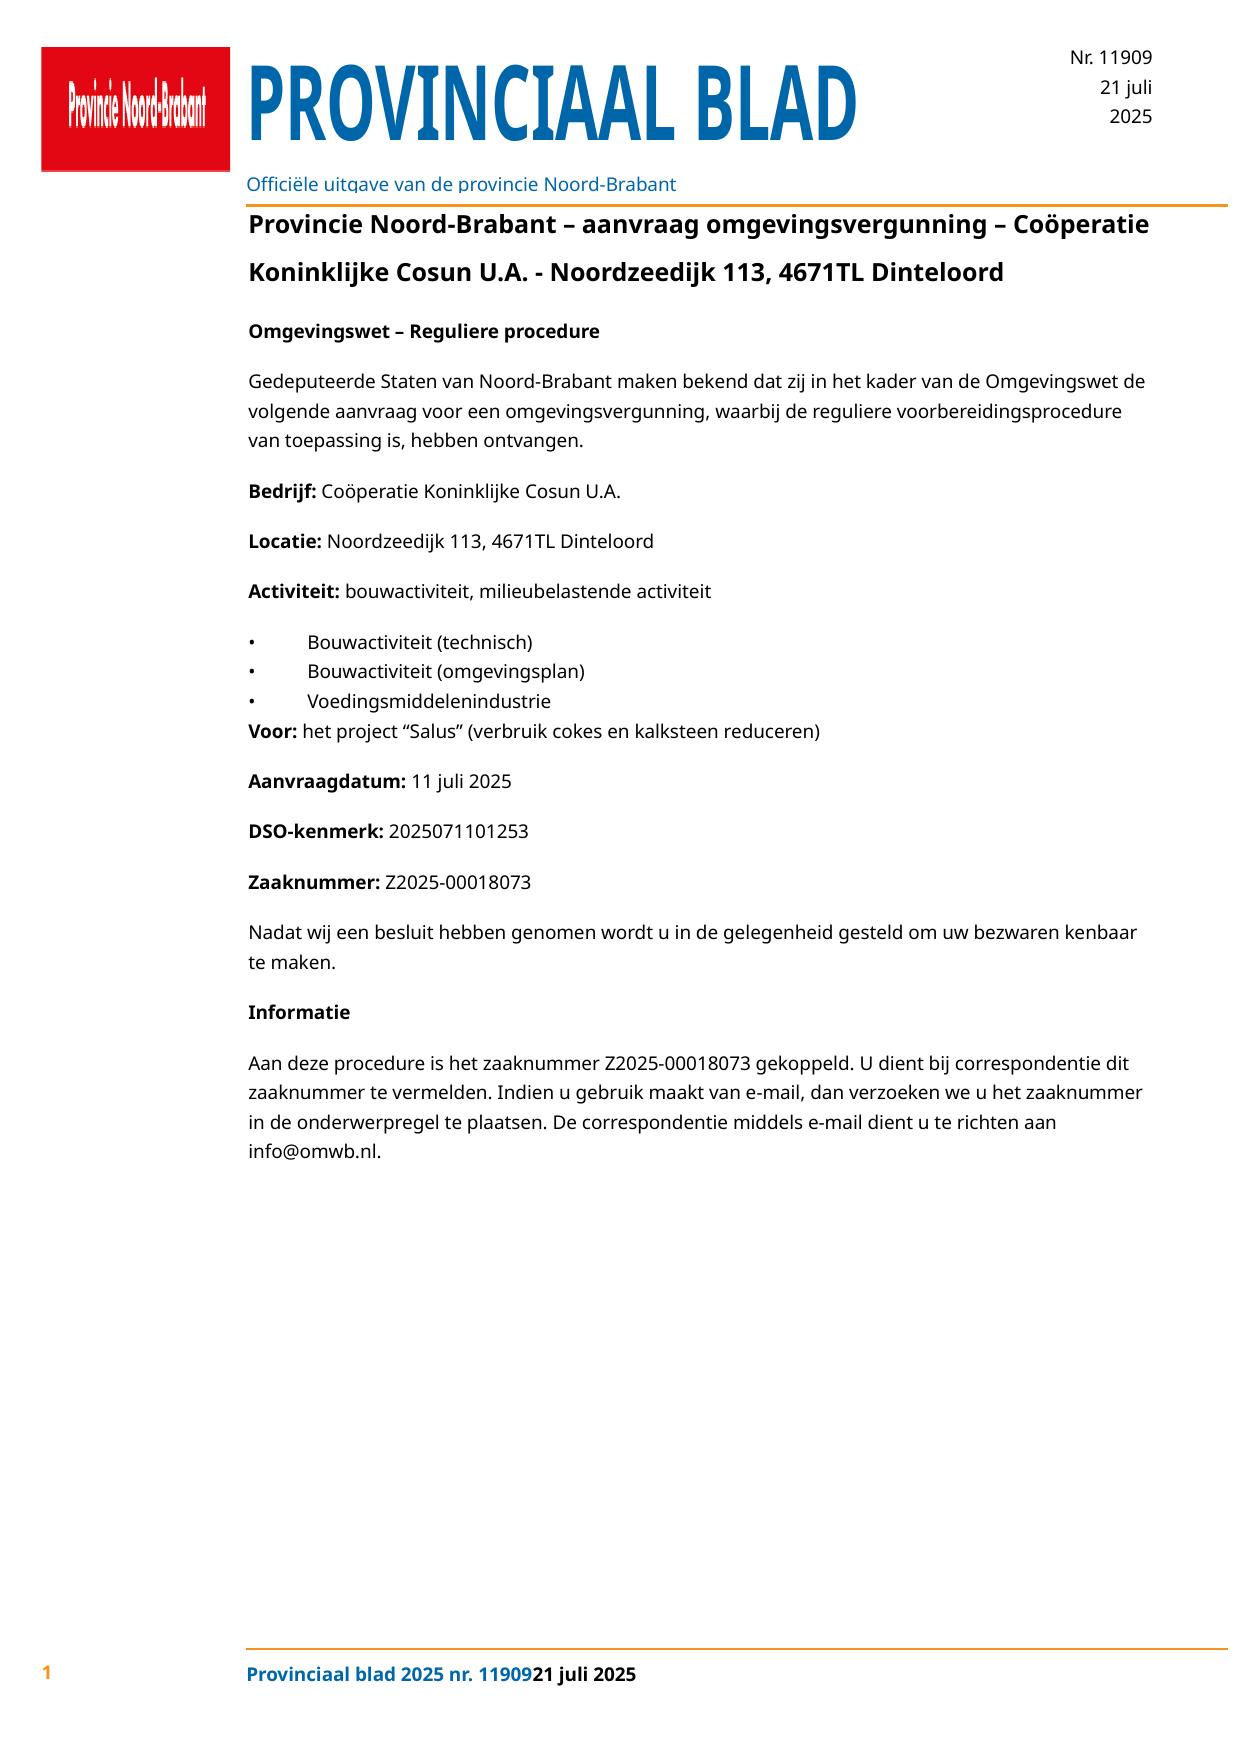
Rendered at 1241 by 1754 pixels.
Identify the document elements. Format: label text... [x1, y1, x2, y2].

text Bedrijf: Coöperatie Koninklijke Cosun U.A. [248, 478, 1152, 504]
picture [41, 47, 231, 172]
text Aan deze procedure is het zaaknummer Z2025-00018073 gekoppeld. U dient bij correspondentie dit zaaknummer te vermelden. Indien u gebruik maakt van e-mail, dan verzoeken we u het zaaknummer in de onderwerpregel te plaatsen. De correspondentie middels e-mail dient u te richten aan info@omwb.nl. [248, 1050, 1152, 1164]
text Aanvraagdatum: 11 juli 2025 [248, 768, 1152, 794]
list Voedingsmiddelenindustrie [248, 688, 1152, 714]
text Provincie Noord-Brabant – aanvraag omgevingsvergunning – Coöperatie Koninklijke Cosun U.A. - Noordzeedijk 113, 4671TL Dinteloord [248, 207, 1152, 288]
text Omgevingswet – Reguliere procedure [248, 318, 1152, 344]
text Locatie: Noordzeedijk 113, 4671TL Dinteloord [248, 528, 1152, 554]
list Bouwactiviteit (technisch) [248, 629, 1152, 655]
text Informatie [248, 999, 1152, 1025]
text Activiteit: bouwactiviteit, milieubelastende activiteit [248, 579, 1152, 604]
text Gedeputeerde Staten van Noord-Brabant maken bekend dat zij in het kader van de Omgevingswet de volgende aanvraag voor een omgevingsvergunning, waarbij de reguliere voorbereidingsprocedure van toepassing is, hebben ontvangen. [248, 368, 1152, 453]
text Voor: het project “Salus” (verbruik cokes en kalksteen reduceren) [248, 718, 1152, 744]
text Nadat wij een besluit hebben genomen wordt u in de gelegenheid gesteld om uw bezwaren kenbaar te maken. [248, 919, 1152, 975]
text DSO-kenmerk: 2025071101253 [248, 819, 1152, 844]
list Bouwactiviteit (omgevingsplan) [248, 659, 1152, 684]
text Zaaknummer: Z2025-00018073 [248, 869, 1152, 895]
